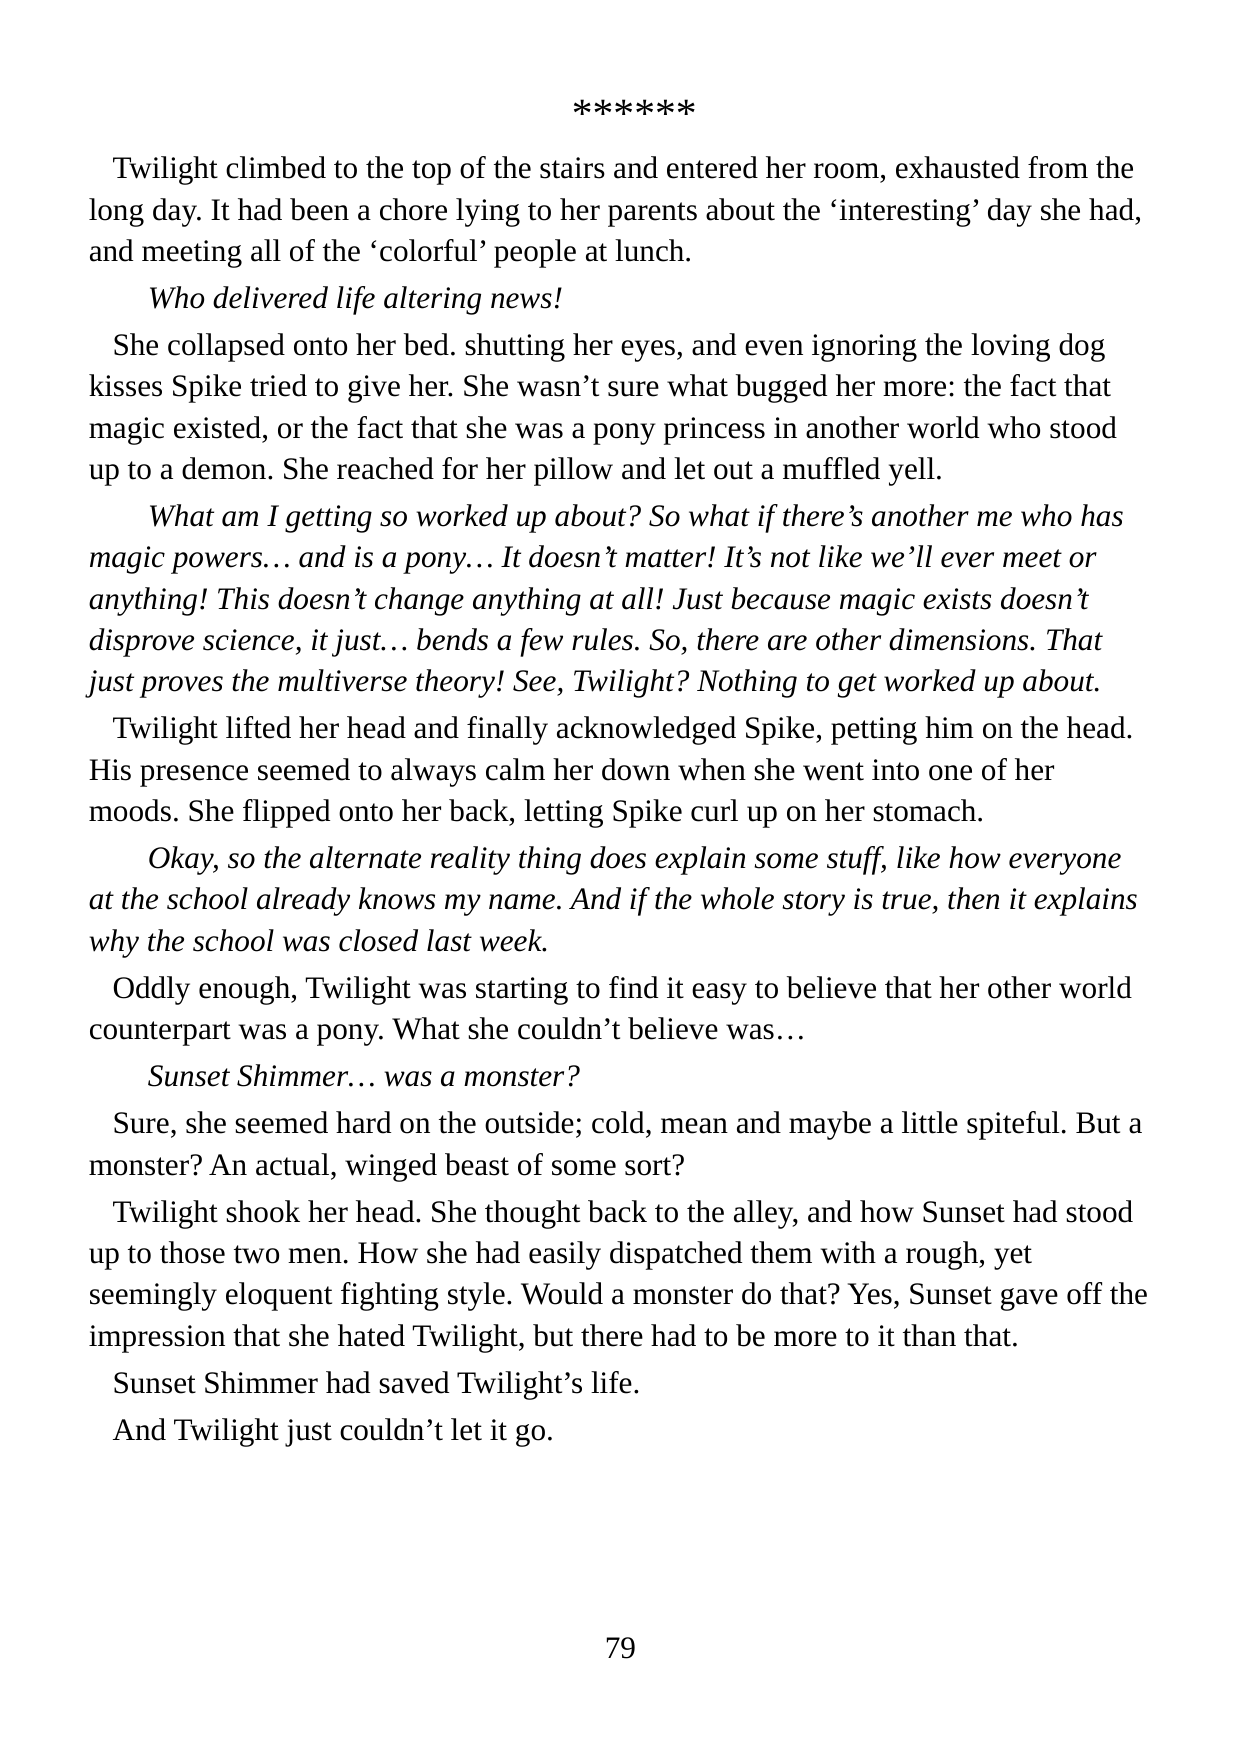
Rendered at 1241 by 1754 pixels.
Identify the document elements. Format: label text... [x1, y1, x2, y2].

text Oddly enough, Twilight was starting to find it easy to believe that her other world counterpart was a pony. What she couldn’t believe was… [88, 969, 1152, 1046]
text Who delivered life altering news! [88, 279, 1152, 315]
text Twilight lifted her head and finally acknowledged Spike, petting him on the head. His presence seemed to always calm her down when she went into one of her moods. She flipped onto her back, letting Spike curl up on her stomach. [88, 709, 1152, 828]
text She collapsed onto her bed. shutting her eyes, and even ignoring the loving dog kisses Spike tried to give her. She wasn’t sure what bugged her more: the fact that magic existed, or the fact that she was a pony princess in another world who stood up to a demon. She reached for her pillow and let out a muffled yell. [88, 326, 1152, 486]
text Sunset Shimmer had saved Twilight’s life. [88, 1364, 1152, 1400]
text Sunset Shimmer… was a monster? [88, 1057, 1152, 1093]
text Twilight shook her head. She thought back to the alley, and how Sunset had stood up to those two men. How she had easily dispatched them with a rough, yet seemingly eloquent fighting style. Would a monster do that? Yes, Sunset gave off the impression that she hated Twilight, but there had to be more to it than that. [88, 1193, 1152, 1353]
text ****** [88, 88, 1152, 136]
text Twilight climbed to the top of the stairs and entered her room, exhausted from the long day. It had been a chore lying to her parents about the ‘interesting’ day she had, and meeting all of the ‘colorful’ people at lunch. [88, 149, 1152, 268]
text And Twilight just couldn’t let it go. [88, 1411, 1152, 1447]
text Okay, so the alternate reality thing does explain some stuff, like how everyone at the school already knows my name. And if the whole story is true, then it explains why the school was closed last week. [88, 839, 1152, 958]
text Sure, she seemed hard on the outside; cold, mean and maybe a little spiteful. But a monster? An actual, winged beast of some sort? [88, 1104, 1152, 1182]
text What am I getting so worked up about? So what if there’s another me who has magic powers… and is a pony… It doesn’t matter! It’s not like we’ll ever meet or anything! This doesn’t change anything at all! Just because magic exists doesn’t disprove science, it just… bends a few rules. So, there are other dimensions. That just proves the multiverse theory! See, Twilight? Nothing to get worked up about. [88, 497, 1152, 698]
